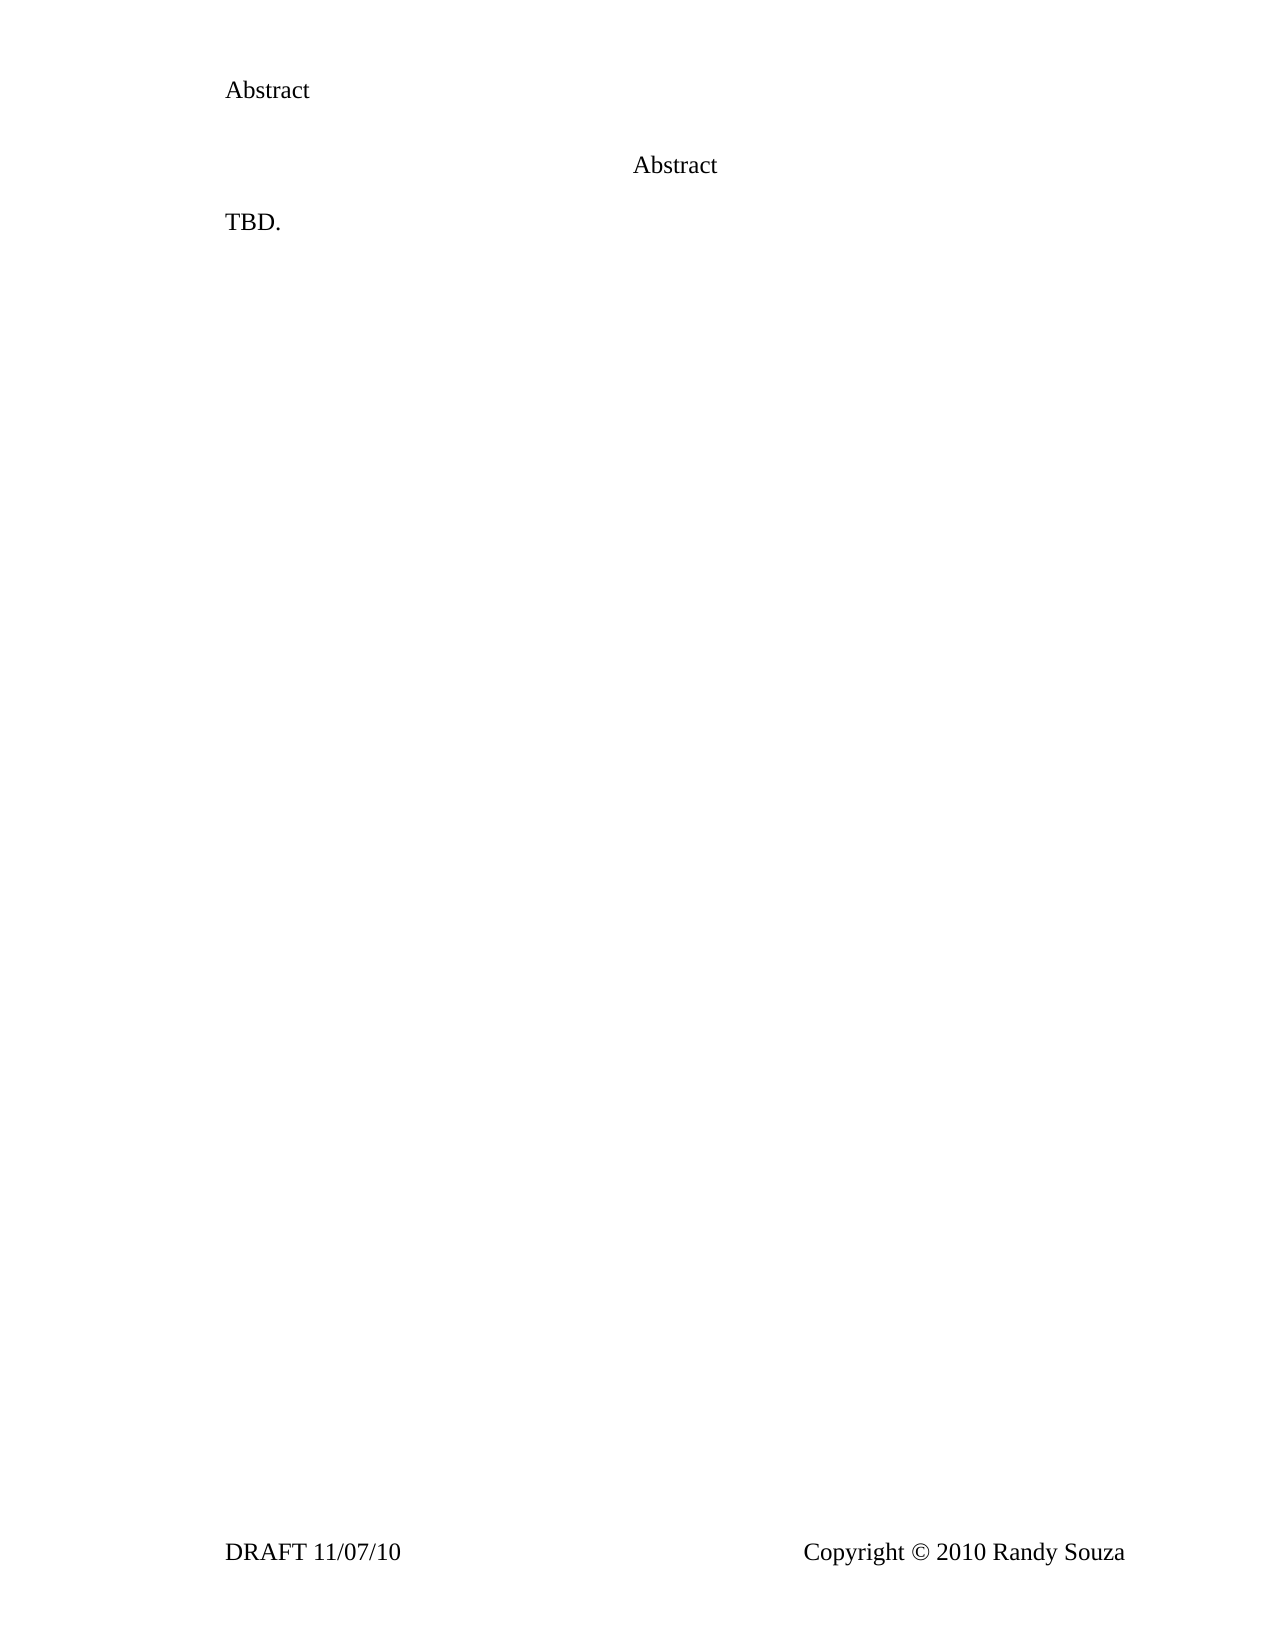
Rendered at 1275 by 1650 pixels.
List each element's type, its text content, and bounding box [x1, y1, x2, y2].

text TBD. [225, 207, 1125, 236]
text Abstract [225, 150, 1125, 179]
